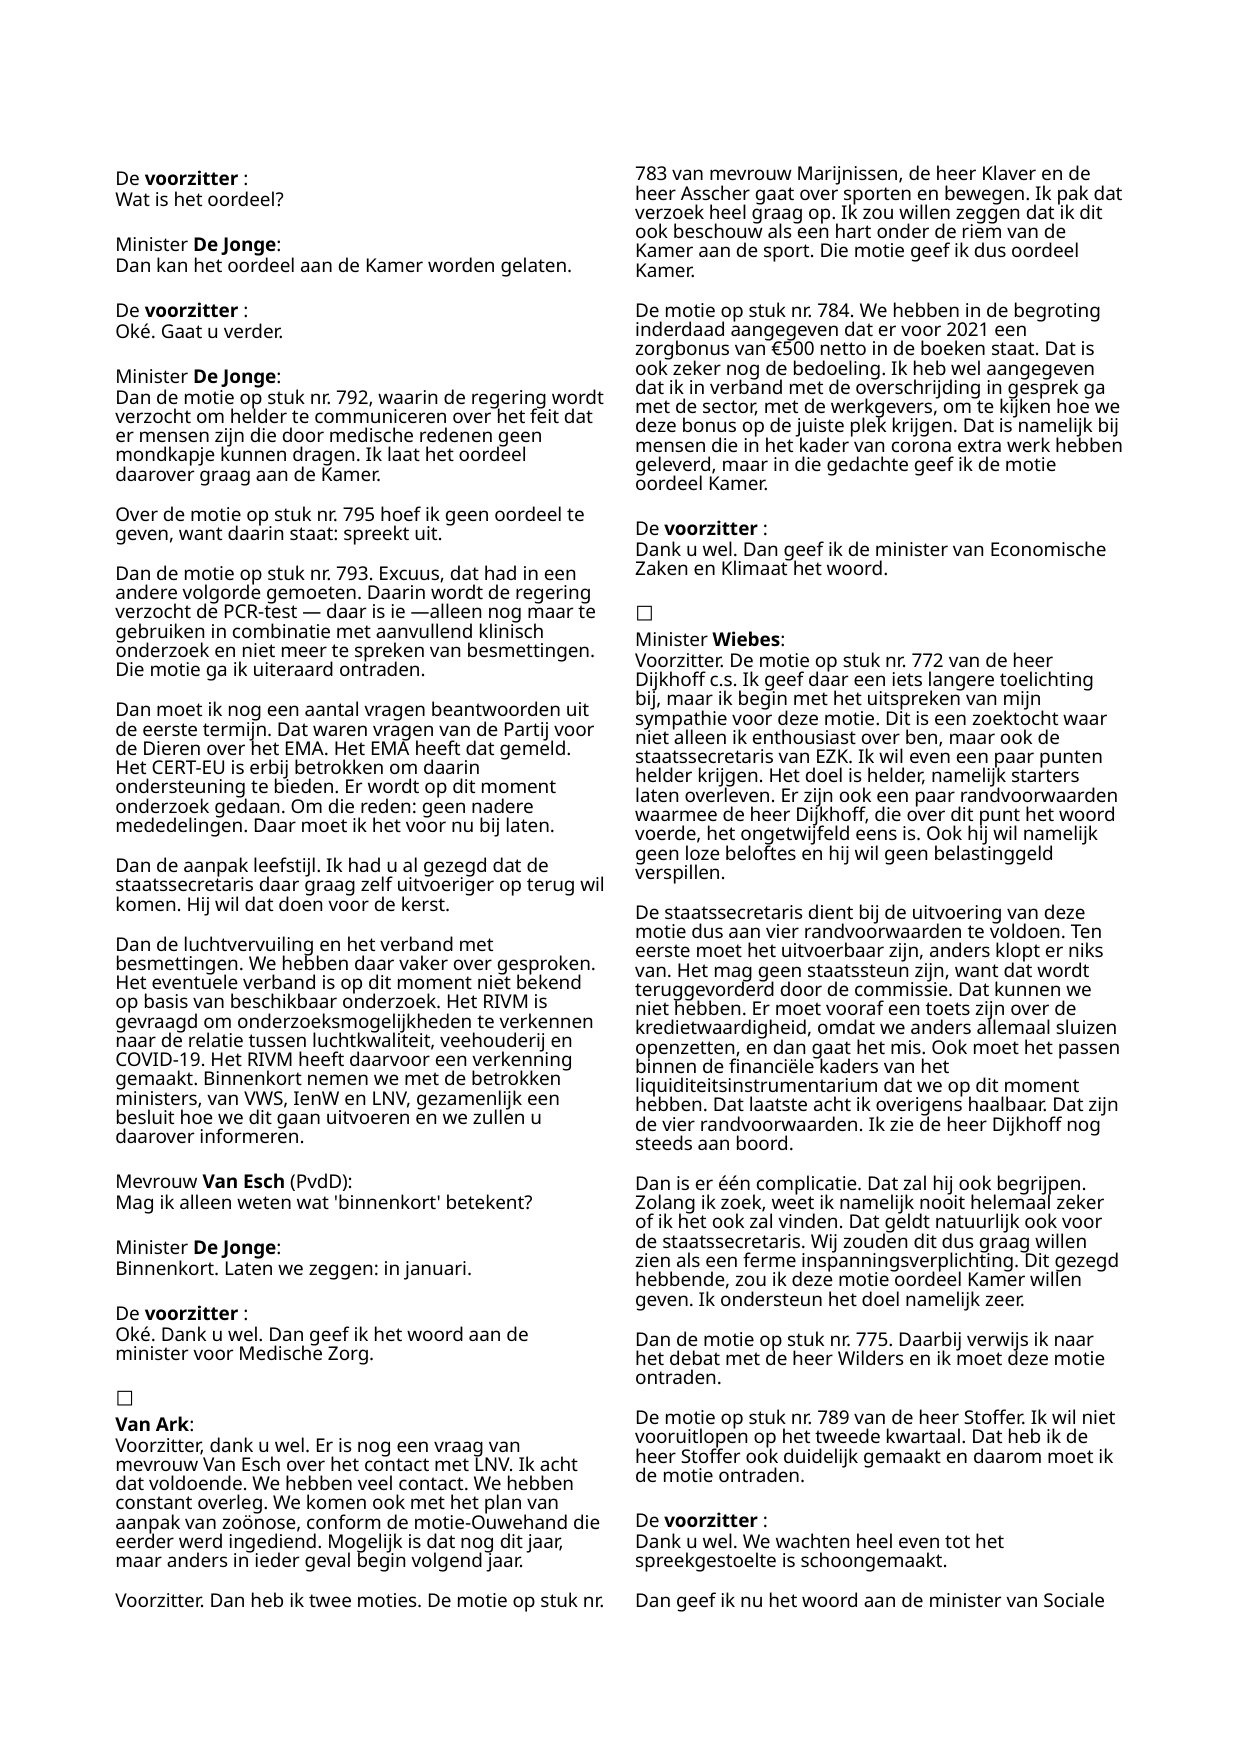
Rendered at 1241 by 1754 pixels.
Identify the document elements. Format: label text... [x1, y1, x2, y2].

text Dan de motie op stuk nr. 775. Daarbij verwijs ik naar het debat met de heer Wilders en ik moet deze motie ontraden. [635, 1331, 1125, 1388]
text Dan geef ik nu het woord aan de minister van Sociale [635, 1592, 1125, 1611]
text Minister De Jonge: [115, 231, 605, 257]
text De voorzitter : [635, 1507, 1125, 1533]
text ⬜ [115, 1385, 605, 1411]
text Mag ik alleen weten wat 'binnenkort' betekent? [115, 1194, 605, 1213]
text Minister De Jonge: [115, 363, 605, 389]
text Mevrouw Van Esch (PvdD): [115, 1168, 605, 1194]
text De motie op stuk nr. 784. We hebben in de begroting inderdaad aangegeven dat er voor 2021 een zorgbonus van €500 netto in de boeken staat. Dat is ook zeker nog de bedoeling. Ik heb wel aangegeven dat ik in verband met de overschrijding in gesprek ga met de sector, met de werkgevers, om te kijken hoe we deze bonus op de juiste plek krijgen. Dat is namelijk bij mensen die in het kader van corona extra werk hebben geleverd, maar in die gedachte geef ik de motie oordeel Kamer. [635, 302, 1125, 494]
text Van Ark: [115, 1411, 605, 1437]
text Minister De Jonge: [115, 1234, 605, 1260]
text Dan de motie op stuk nr. 793. Excuus, dat had in een andere volgorde gemoeten. Daarin wordt de regering verzocht de PCR-test — daar is ie —alleen nog maar te gebruiken in combinatie met aanvullend klinisch onderzoek en niet meer te spreken van besmettingen. Die motie ga ik uiteraard ontraden. [115, 565, 605, 681]
text De staatssecretaris dient bij de uitvoering van deze motie dus aan vier randvoorwaarden te voldoen. Ten eerste moet het uitvoerbaar zijn, anders klopt er niks van. Het mag geen staatssteun zijn, want dat wordt teruggevorderd door de commissie. Dat kunnen we niet hebben. Er moet vooraf een toets zijn over de kredietwaardigheid, omdat we anders allemaal sluizen openzetten, en dan gaat het mis. Ook moet het passen binnen de financiële kaders van het liquiditeitsinstrumentarium dat we op dit moment hebben. Dat laatste acht ik overigens haalbaar. Dat zijn de vier randvoorwaarden. Ik zie de heer Dijkhoff nog steeds aan boord. [635, 904, 1125, 1154]
text Dan de luchtvervuiling en het verband met besmettingen. We hebben daar vaker over gesproken. Het eventuele verband is op dit moment niet bekend op basis van beschikbaar onderzoek. Het RIVM is gevraagd om onderzoeksmogelijkheden te verkennen naar de relatie tussen luchtkwaliteit, veehouderij en COVID-19. Het RIVM heeft daarvoor een verkenning gemaakt. Binnenkort nemen we met de betrokken ministers, van VWS, IenW en LNV, gezamenlijk een besluit hoe we dit gaan uitvoeren en we zullen u daarover informeren. [115, 936, 605, 1147]
text Voorzitter. Dan heb ik twee moties. De motie op stuk nr. [115, 1592, 605, 1611]
text Voorzitter, dank u wel. Er is nog een vraag van mevrouw Van Esch over het contact met LNV. Ik acht dat voldoende. We hebben veel contact. We hebben constant overleg. We komen ook met het plan van aanpak van zoönose, conform de motie-Ouwehand die eerder werd ingediend. Mogelijk is dat nog dit jaar, maar anders in ieder geval begin volgend jaar. [115, 1437, 605, 1571]
text Dan moet ik nog een aantal vragen beantwoorden uit de eerste termijn. Dat waren vragen van de Partij voor de Dieren over het EMA. Het EMA heeft dat gemeld. Het CERT-EU is erbij betrokken om daarin ondersteuning te bieden. Er wordt op dit moment onderzoek gedaan. Om die reden: geen nadere mededelingen. Daar moet ik het voor nu bij laten. [115, 701, 605, 836]
text Dan is er één complicatie. Dat zal hij ook begrijpen. Zolang ik zoek, weet ik namelijk nooit helemaal zeker of ik het ook zal vinden. Dat geldt natuurlijk ook voor de staatssecretaris. Wij zouden dit dus graag willen zien als een ferme inspanningsverplichting. Dit gezegd hebbende, zou ik deze motie oordeel Kamer willen geven. Ik ondersteun het doel namelijk zeer. [635, 1175, 1125, 1310]
text 783 van mevrouw Marijnissen, de heer Klaver en de heer Asscher gaat over sporten en bewegen. Ik pak dat verzoek heel graag op. Ik zou willen zeggen dat ik dit ook beschouw als een hart onder de riem van de Kamer aan de sport. Die motie geef ik dus oordeel Kamer. [635, 165, 1125, 281]
text Dan kan het oordeel aan de Kamer worden gelaten. [115, 257, 605, 276]
text Voorzitter. De motie op stuk nr. 772 van de heer Dijkhoff c.s. Ik geef daar een iets langere toelichting bij, maar ik begin met het uitspreken van mijn sympathie voor deze motie. Dit is een zoektocht waar niet alleen ik enthousiast over ben, maar ook de staatssecretaris van EZK. Ik wil even een paar punten helder krijgen. Het doel is helder, namelijk starters laten overleven. Er zijn ook een paar randvoorwaarden waarmee de heer Dijkhoff, die over dit punt het woord voerde, het ongetwijfeld eens is. Ook hij wil namelijk geen loze beloftes en hij wil geen belastinggeld verspillen. [635, 652, 1125, 883]
text Oké. Dank u wel. Dan geef ik het woord aan de minister voor Medische Zorg. [115, 1326, 605, 1364]
text Dank u wel. Dan geef ik de minister van Economische Zaken en Klimaat het woord. [635, 541, 1125, 579]
text Dan de motie op stuk nr. 792, waarin de regering wordt verzocht om helder te communiceren over het feit dat er mensen zijn die door medische redenen geen mondkapje kunnen dragen. Ik laat het oordeel daarover graag aan de Kamer. [115, 389, 605, 485]
text Wat is het oordeel? [115, 191, 605, 210]
text De motie op stuk nr. 789 van de heer Stoffer. Ik wil niet vooruitlopen op het tweede kwartaal. Dat heb ik de heer Stoffer ook duidelijk gemaakt en daarom moet ik de motie ontraden. [635, 1409, 1125, 1486]
text De voorzitter : [115, 165, 605, 191]
text Binnenkort. Laten we zeggen: in januari. [115, 1260, 605, 1279]
text ⬜ [635, 600, 1125, 626]
text Over de motie op stuk nr. 795 hoef ik geen oordeel te geven, want daarin staat: spreekt uit. [115, 506, 605, 544]
text Dank u wel. We wachten heel even tot het spreekgestoelte is schoongemaakt. [635, 1533, 1125, 1571]
text Dan de aanpak leefstijl. Ik had u al gezegd dat de staatssecretaris daar graag zelf uitvoeriger op terug wil komen. Hij wil dat doen voor de kerst. [115, 857, 605, 915]
text De voorzitter : [635, 515, 1125, 541]
text De voorzitter : [115, 297, 605, 323]
text Minister Wiebes: [635, 626, 1125, 652]
text Oké. Gaat u verder. [115, 323, 605, 342]
text De voorzitter : [115, 1300, 605, 1326]
